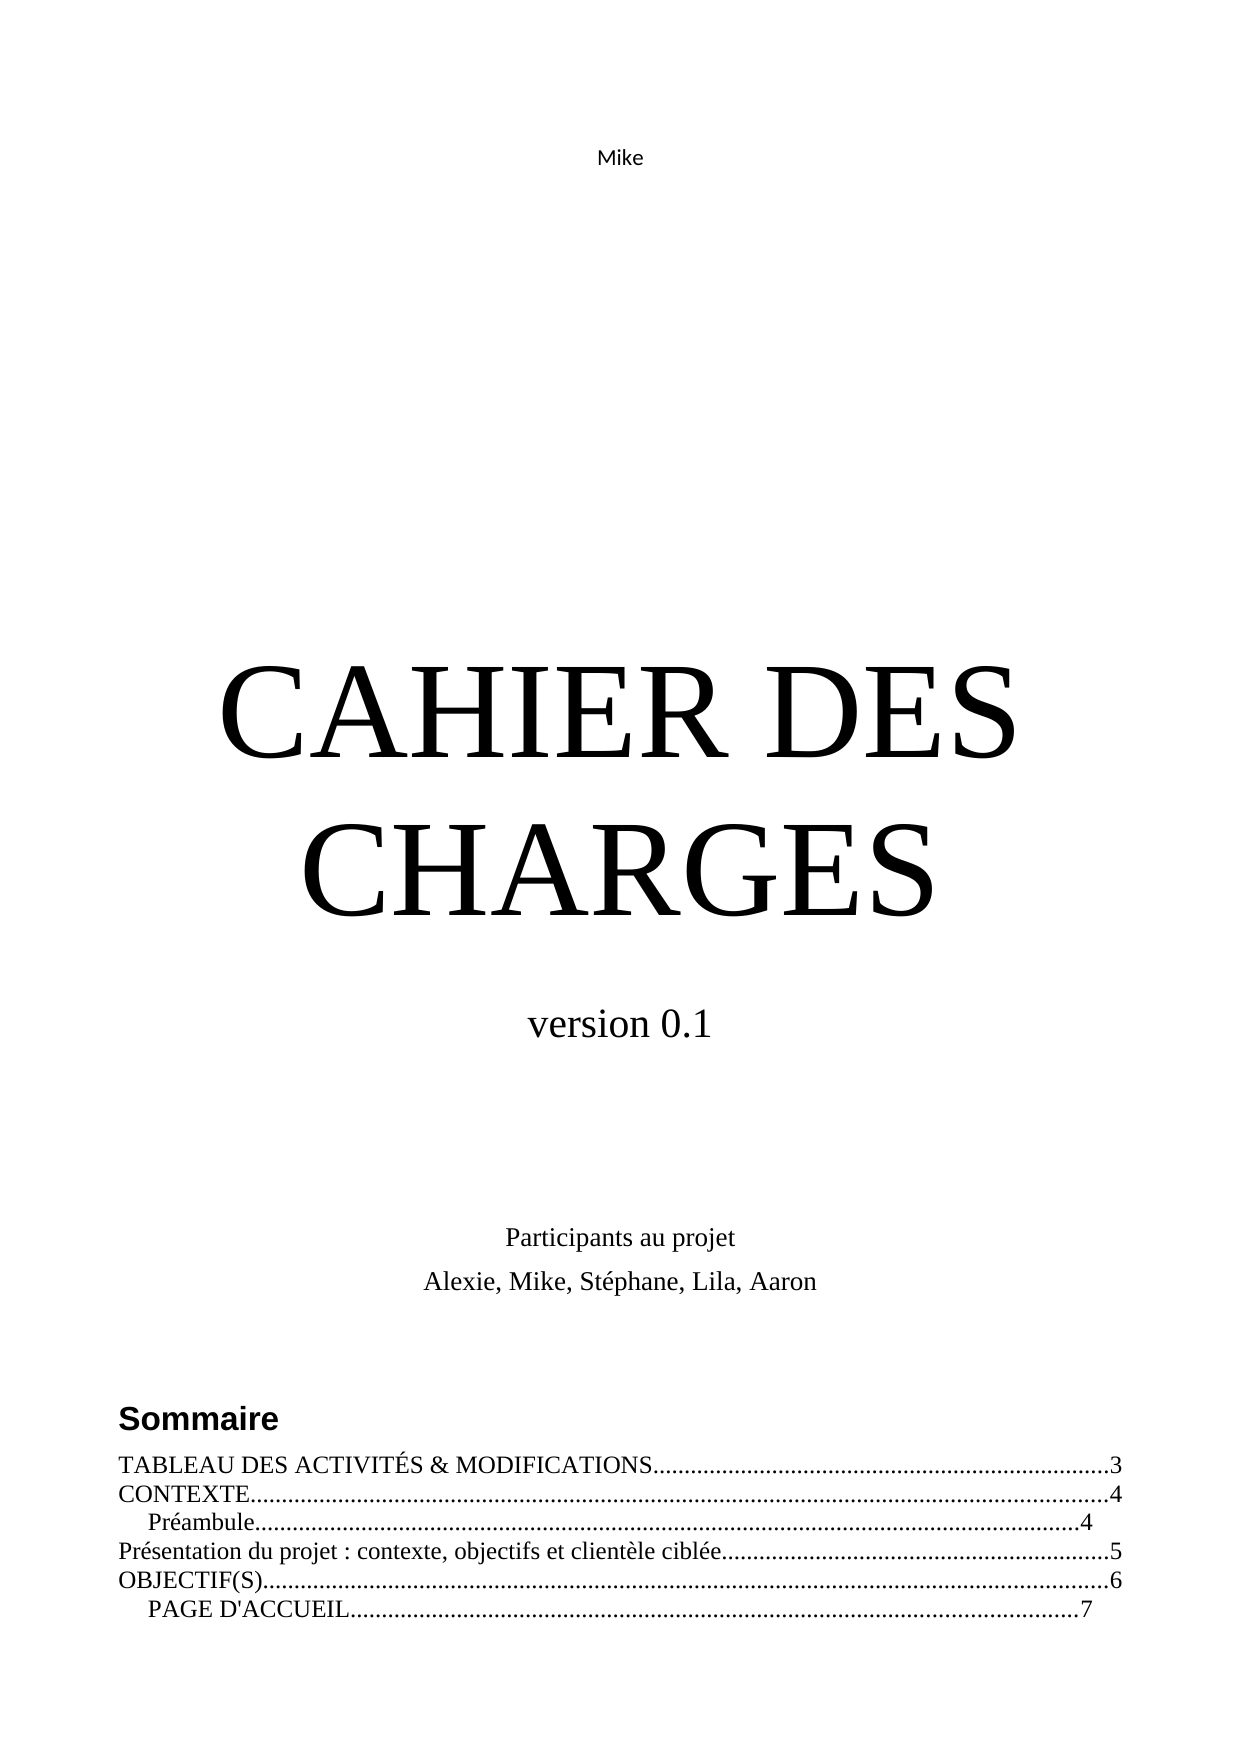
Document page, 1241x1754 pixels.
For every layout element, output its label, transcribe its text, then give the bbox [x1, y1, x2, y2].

text Mike [118, 143, 1122, 171]
text Préambule 4 [148, 1507, 1122, 1536]
text Participants au projet [118, 1221, 1122, 1252]
text Présentation du projet : contexte, objectifs et clientèle ciblée 5 [118, 1536, 1122, 1565]
text PAGE D'ACCUEIL 7 [148, 1594, 1122, 1622]
text CAHIER DES CHARGES [118, 629, 1122, 946]
text version 0.1 [118, 999, 1122, 1047]
text Sommaire [118, 1399, 1122, 1437]
text OBJECTIF(S) 6 [118, 1565, 1122, 1594]
text CONTEXTE 4 [118, 1479, 1122, 1507]
text Alexie, Mike, Stéphane, Lila, Aaron [118, 1265, 1122, 1296]
text TABLEAU DES ACTIVITÉS & MODIFICATIONS 3 [118, 1450, 1122, 1479]
